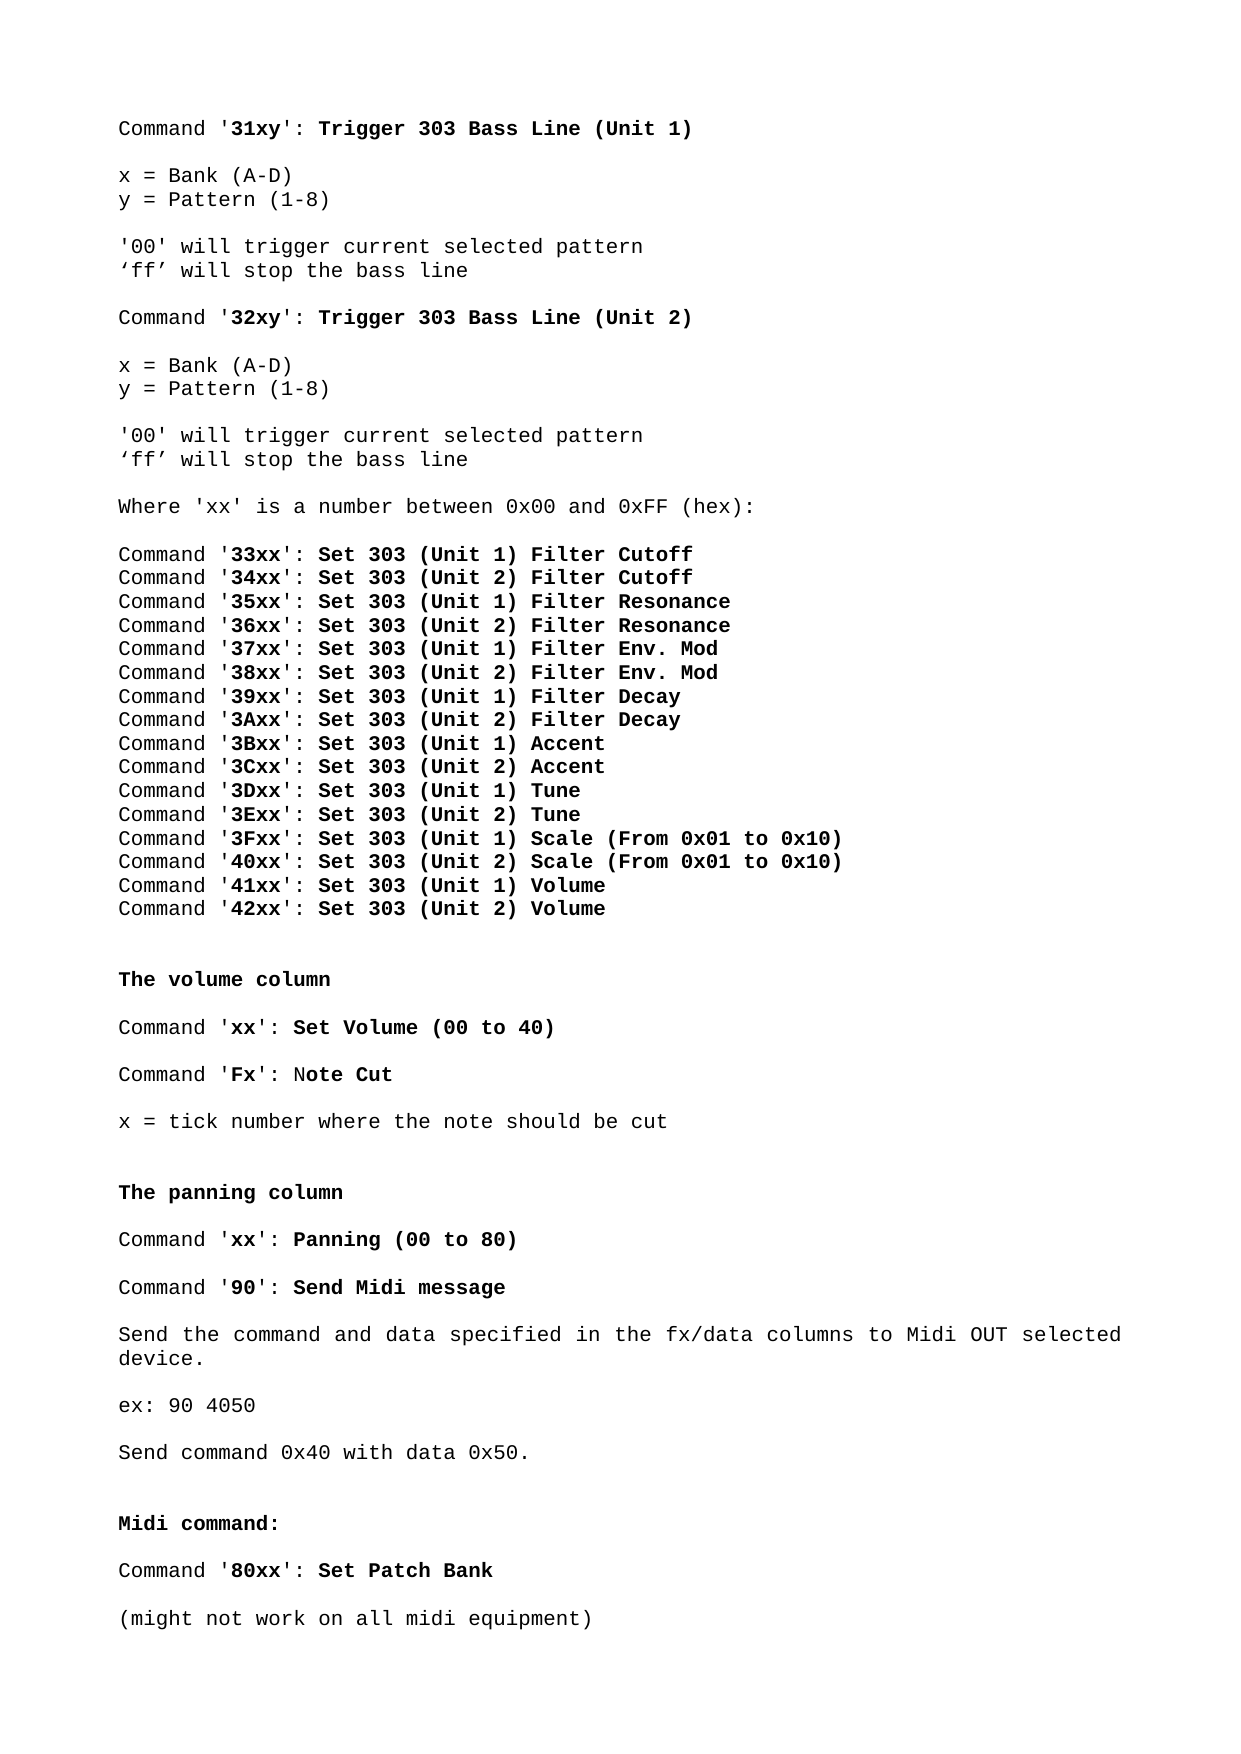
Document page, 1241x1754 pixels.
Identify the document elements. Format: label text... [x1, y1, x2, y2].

text Command '3Cxx': Set 303 (Unit 2) Accent [118, 757, 1122, 780]
text (might not work on all midi equipment) [118, 1608, 1122, 1631]
text Command 'xx': Set Volume (00 to 40) [118, 1017, 1122, 1040]
text '00' will trigger current selected pattern [118, 426, 1122, 449]
text Command '42xx': Set 303 (Unit 2) Volume [118, 898, 1122, 922]
text Command '37xx': Set 303 (Unit 1) Filter Env. Mod [118, 638, 1122, 662]
text Command '3Bxx': Set 303 (Unit 1) Accent [118, 733, 1122, 757]
text Command '31xy': Trigger 303 Bass Line (Unit 1) [118, 118, 1122, 142]
text x = Bank (A-D) [118, 354, 1122, 378]
text ‘ff’ will stop the bass line [118, 449, 1122, 473]
text Command '39xx': Set 303 (Unit 1) Filter Decay [118, 686, 1122, 709]
text The volume column [118, 969, 1122, 993]
text Command '3Exx': Set 303 (Unit 2) Tune [118, 804, 1122, 827]
text Command '35xx': Set 303 (Unit 1) Filter Resonance [118, 591, 1122, 615]
text Command '3Dxx': Set 303 (Unit 1) Tune [118, 780, 1122, 804]
text Midi command: [118, 1513, 1122, 1537]
text Command '40xx': Set 303 (Unit 2) Scale (From 0x01 to 0x10) [118, 851, 1122, 875]
text y = Pattern (1-8) [118, 189, 1122, 213]
text Command '38xx': Set 303 (Unit 2) Filter Env. Mod [118, 662, 1122, 686]
text The panning column [118, 1182, 1122, 1206]
text Send command 0x40 with data 0x50. [118, 1442, 1122, 1466]
text Command '33xx': Set 303 (Unit 1) Filter Cutoff [118, 544, 1122, 567]
text x = Bank (A-D) [118, 165, 1122, 189]
text Where 'xx' is a number between 0x00 and 0xFF (hex): [118, 496, 1122, 520]
text Command '3Fxx': Set 303 (Unit 1) Scale (From 0x01 to 0x10) [118, 827, 1122, 851]
text y = Pattern (1-8) [118, 378, 1122, 402]
text Command 'xx': Panning (00 to 80) [118, 1229, 1122, 1253]
text Command 'Fx': Note Cut [118, 1064, 1122, 1088]
text Command '34xx': Set 303 (Unit 2) Filter Cutoff [118, 567, 1122, 591]
text Command '80xx': Set Patch Bank [118, 1561, 1122, 1584]
text Command '3Axx': Set 303 (Unit 2) Filter Decay [118, 709, 1122, 733]
text '00' will trigger current selected pattern [118, 236, 1122, 260]
text x = tick number where the note should be cut [118, 1111, 1122, 1135]
text Command '36xx': Set 303 (Unit 2) Filter Resonance [118, 615, 1122, 638]
text Command '32xy': Trigger 303 Bass Line (Unit 2) [118, 307, 1122, 331]
text ‘ff’ will stop the bass line [118, 260, 1122, 284]
text Command '41xx': Set 303 (Unit 1) Volume [118, 875, 1122, 898]
text Command '90': Send Midi message [118, 1277, 1122, 1300]
text Send the command and data specified in the fx/data columns to Midi OUT selected device. [118, 1324, 1122, 1371]
text ex: 90 4050 [118, 1395, 1122, 1419]
